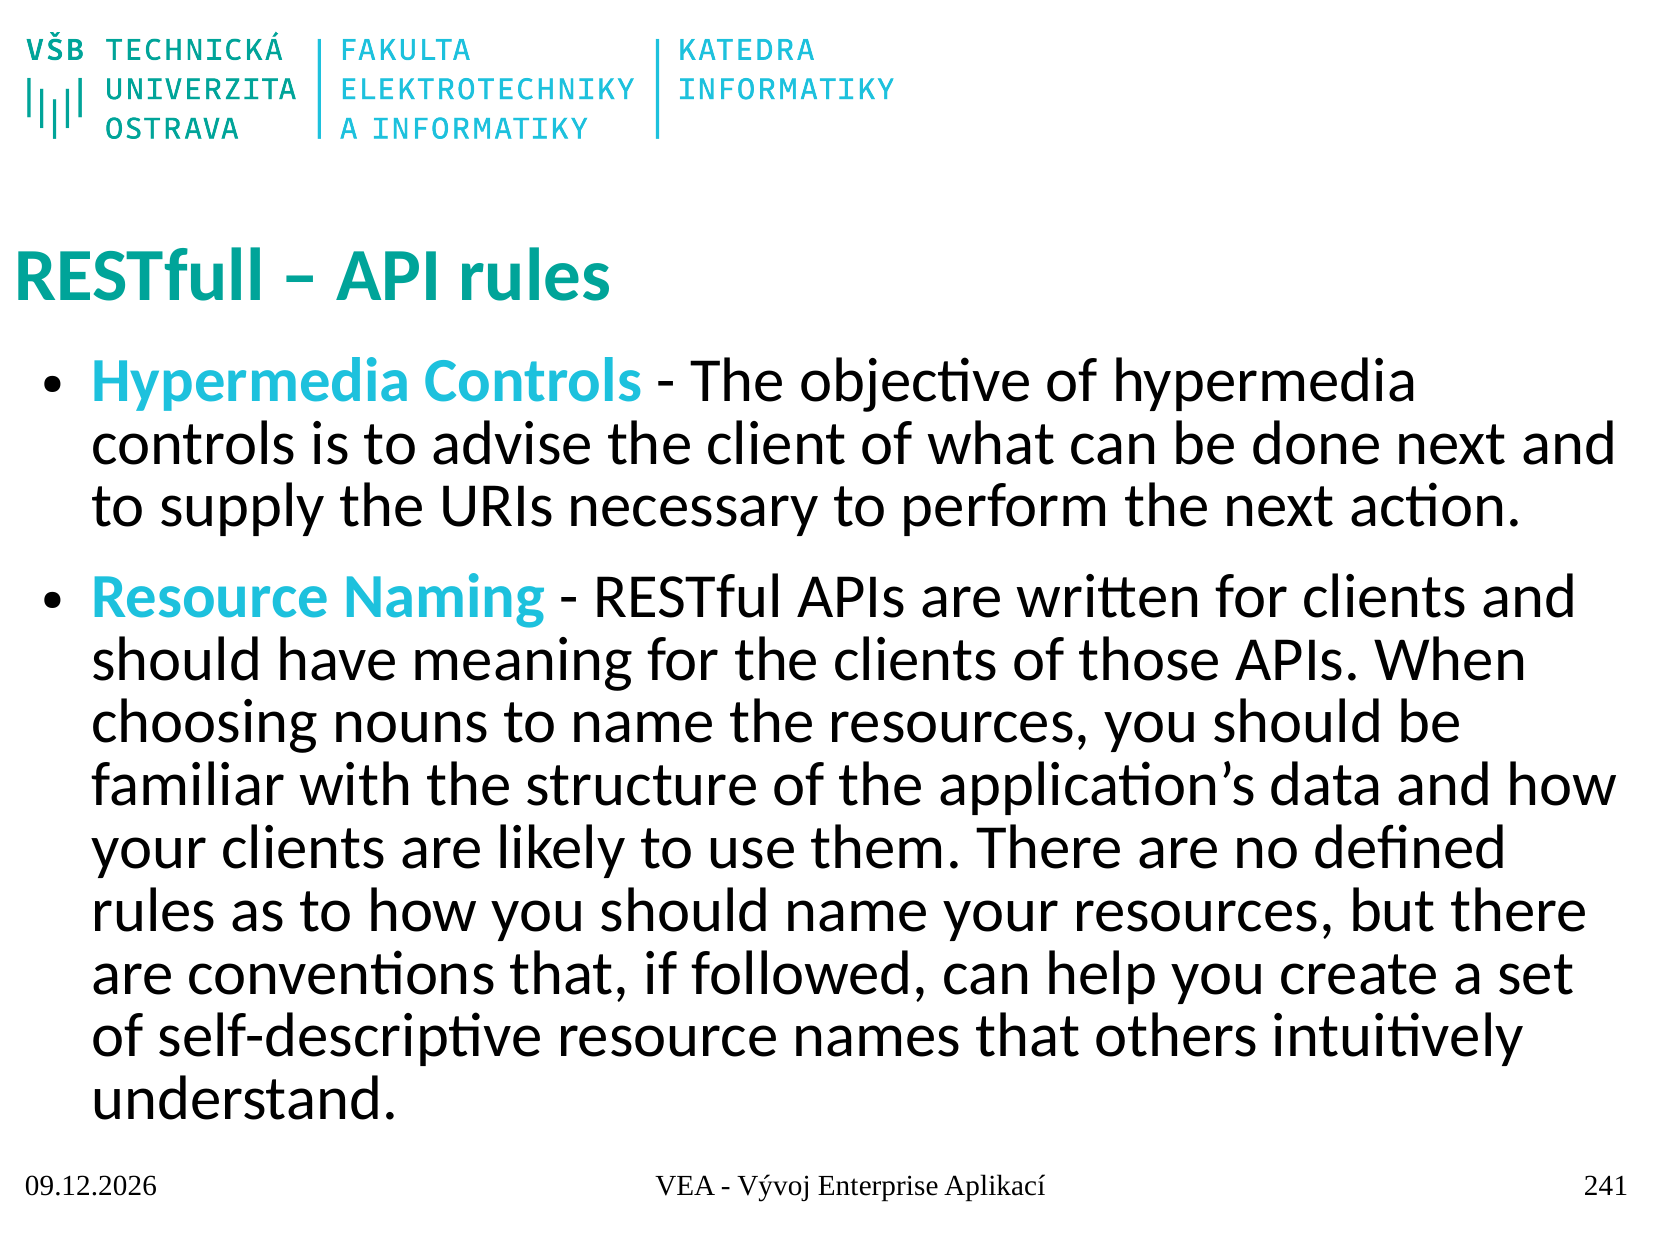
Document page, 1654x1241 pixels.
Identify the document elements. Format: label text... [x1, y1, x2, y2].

list Hypermedia Controls - The objective of hypermedia controls is to advise the client of what can be done next and to supply the URIs necessary to perform the next action. Resource Naming - RESTful APIs are written for clients and should have meaning for the clients of those APIs. When choosing nouns to name the resources, you should be familiar with the structure of the application’s data and how your clients are likely to use them. There are no defined rules as to how you should name your resources, but there are conventions that, if followed, can help you create a set of self-descriptive resource names that others intuitively understand. [24, 354, 1629, 1146]
title RESTfull – API rules [14, 165, 1619, 319]
picture [26, 31, 894, 139]
